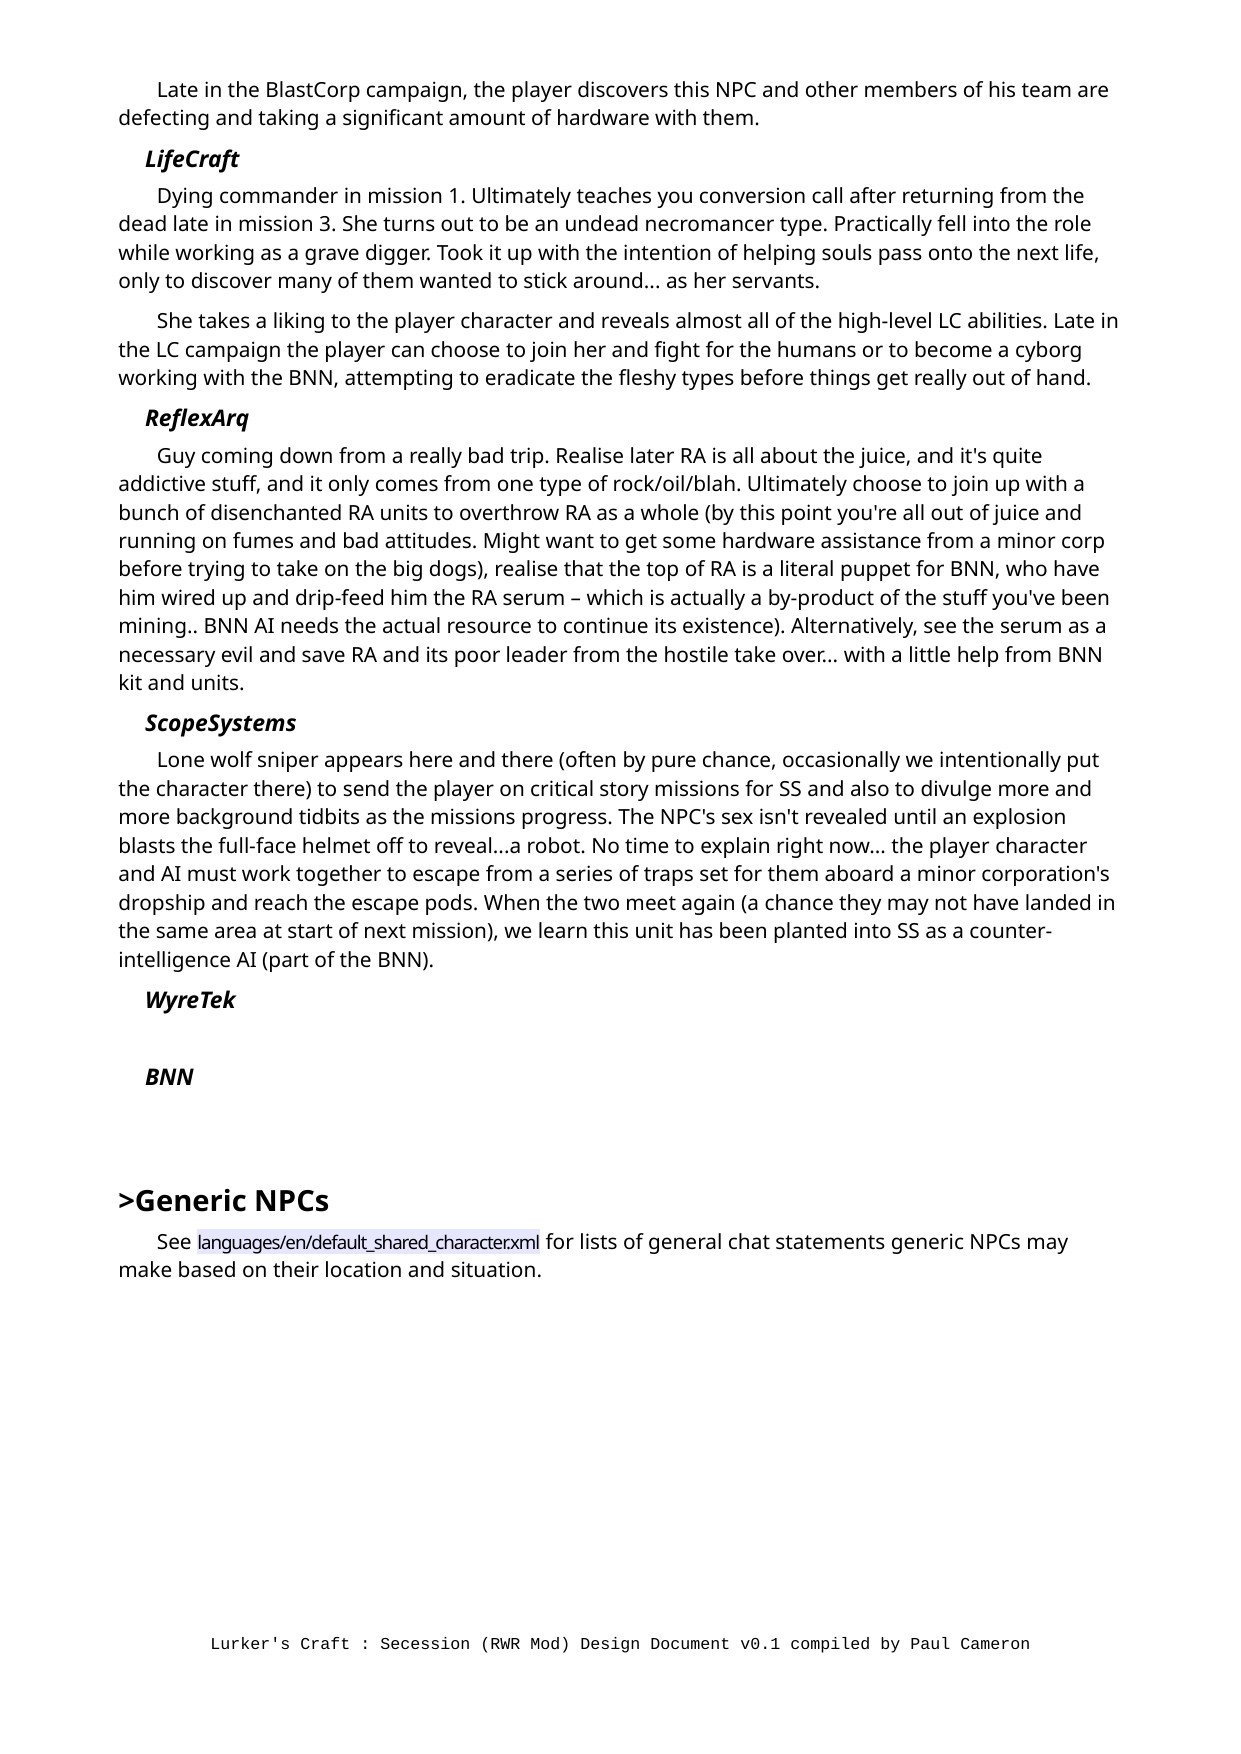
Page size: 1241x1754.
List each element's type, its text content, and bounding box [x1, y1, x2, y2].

subtitle LifeCraft [136, 142, 1122, 174]
text See languages/en/default_shared_character.xml for lists of general chat statements generic NPCs may make based on their location and situation. [118, 1227, 1122, 1284]
subtitle ScopeSystems [136, 707, 1122, 738]
subtitle >Generic NPCs [118, 1180, 1122, 1220]
text She takes a liking to the player character and reveals almost all of the high-level LC abilities. Late in the LC campaign the player can choose to join her and fight for the humans or to become a cyborg working with the BNN, attempting to eradicate the fleshy types before things get really out of hand. [118, 306, 1122, 392]
subtitle WyreTek [136, 984, 1122, 1015]
text Lone wolf sniper appears here and there (often by pure chance, occasionally we intentionally put the character there) to send the player on critical story missions for SS and also to divulge more and more background tidbits as the missions progress. The NPC's sex isn't revealed until an explosion blasts the full-face helmet off to reveal...a robot. No time to explain right now... the player character and AI must work together to escape from a series of traps set for them aboard a minor corporation's dropship and reach the escape pods. When the two meet again (a chance they may not have landed in the same area at start of next mission), we learn this unit has been planted into SS as a counter-intelligence AI (part of the BNN). [118, 746, 1122, 973]
subtitle BNN [136, 1061, 1122, 1092]
text Guy coming down from a really bad trip. Realise later RA is all about the juice, and it's quite addictive stuff, and it only comes from one type of rock/oil/blah. Ultimately choose to join up with a bunch of disenchanted RA units to overthrow RA as a whole (by this point you're all out of juice and running on fumes and bad attitudes. Might want to get some hardware assistance from a minor corp before trying to take on the big dogs), realise that the top of RA is a literal puppet for BNN, who have him wired up and drip-feed him the RA serum – which is actually a by-product of the stuff you've been mining.. BNN AI needs the actual resource to continue its existence). Alternatively, see the serum as a necessary evil and save RA and its poor leader from the hostile take over... with a little help from BNN kit and units. [118, 441, 1122, 697]
text Late in the BlastCorp campaign, the player discovers this NPC and other members of his team are defecting and taking a significant amount of hardware with them. [118, 75, 1122, 132]
subtitle ReflexArq [136, 402, 1122, 434]
text Dying commander in mission 1. Ultimately teaches you conversion call after returning from the dead late in mission 3. She turns out to be an undead necromancer type. Practically fell into the role while working as a grave digger. Took it up with the intention of helping souls pass onto the next life, only to discover many of them wanted to stick around... as her servants. [118, 181, 1122, 294]
